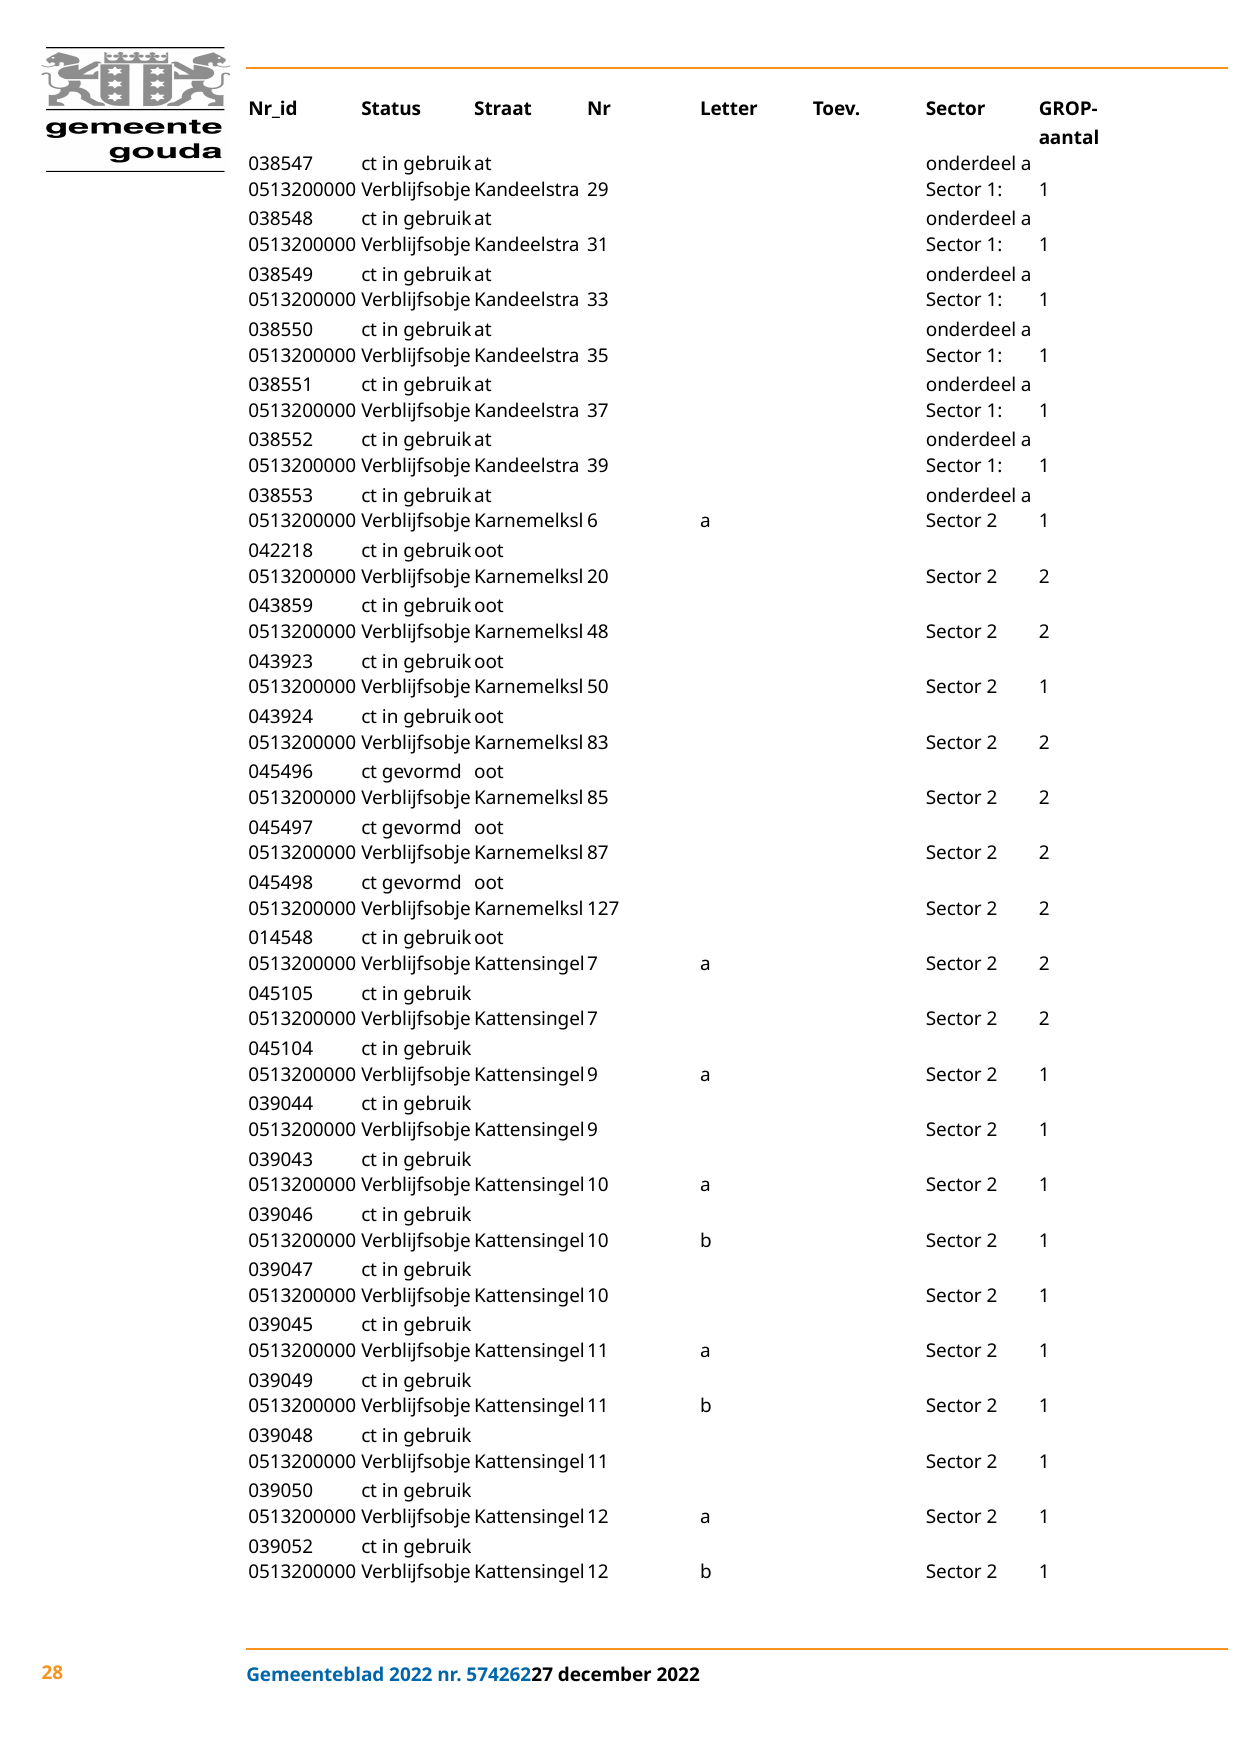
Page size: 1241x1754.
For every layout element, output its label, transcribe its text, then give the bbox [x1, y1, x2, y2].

table_cell Sector 1: onderdeel a [926, 176, 1038, 231]
table_cell 1 [1039, 342, 1152, 397]
table_cell 31 [587, 231, 700, 286]
table_cell 038547 [248, 150, 361, 176]
table_cell Verblijfsobject in gebruik [361, 895, 474, 950]
table_cell [813, 729, 926, 784]
table_cell Verblijfsobject in gebruik [361, 342, 474, 397]
table_cell Verblijfsobject in gebruik [361, 176, 474, 231]
table_cell 0513200000039046 [248, 1171, 361, 1227]
table_cell 10 [587, 1282, 700, 1337]
table_cell [813, 453, 926, 508]
table_cell [700, 231, 813, 286]
table_cell 39 [587, 453, 700, 508]
table_cell [700, 618, 813, 674]
table_cell [813, 397, 926, 452]
table_cell 33 [587, 286, 700, 342]
table_cell Sector 2 [926, 784, 1038, 839]
table_cell 0513200000045105 [248, 950, 361, 1006]
table_cell onderdeel a [926, 150, 1038, 176]
table_header GROP-aantal [1039, 95, 1152, 150]
table_cell Verblijfsobject in gebruik [361, 1116, 474, 1171]
table_cell 0513200000039052 [248, 1503, 361, 1559]
table_header Toev. [813, 95, 926, 150]
table_cell b [700, 1227, 813, 1282]
table_cell Kattensingel [474, 1061, 587, 1116]
table_cell [813, 1006, 926, 1061]
table_cell [813, 674, 926, 729]
table_cell b [700, 1393, 813, 1448]
table_cell Kattensingel [474, 1338, 587, 1393]
table_cell [700, 784, 813, 839]
table_cell Sector 1: onderdeel a [926, 286, 1038, 342]
table_cell 11 [587, 1448, 700, 1503]
table_cell Verblijfsobje [361, 1559, 474, 1584]
table_cell 1 [1039, 1171, 1152, 1227]
table_cell Kattensingel [474, 1503, 587, 1559]
table_cell [700, 1006, 813, 1061]
table_cell 0513200000039050 [248, 1448, 361, 1503]
table_cell Verblijfsobject in gebruik [361, 1227, 474, 1282]
table_cell 1 [1039, 453, 1152, 508]
table_cell Karnemelksloot [474, 674, 587, 729]
table_cell 0513200000039048 [248, 1393, 361, 1448]
table_cell a [700, 1061, 813, 1116]
table_cell Kattensingel [474, 1227, 587, 1282]
table_cell Sector 2 [926, 1559, 1038, 1584]
table_cell Kattensingel [474, 1559, 587, 1584]
table_cell [813, 1393, 926, 1448]
table_cell [700, 453, 813, 508]
table_cell Kattensingel [474, 950, 587, 1006]
table_cell [700, 895, 813, 950]
table_cell Sector 2 [926, 1116, 1038, 1171]
table_cell Sector 2 [926, 618, 1038, 674]
table_cell [700, 397, 813, 452]
table_cell [700, 729, 813, 784]
table_cell 9 [587, 1116, 700, 1171]
table_cell Kandeelstraat [474, 231, 587, 286]
table_cell Karnemelksloot [474, 563, 587, 618]
table_cell Sector 2 [926, 508, 1038, 563]
table_cell 0513200000038550 [248, 286, 361, 342]
table_cell Sector 2 [926, 563, 1038, 618]
table_cell 10 [587, 1171, 700, 1227]
table_cell 1 [1039, 1559, 1152, 1584]
table_cell [813, 1227, 926, 1282]
table_header Status [361, 95, 474, 150]
table_cell [813, 342, 926, 397]
table_cell [587, 150, 700, 176]
table_cell Karnemelksloot [474, 729, 587, 784]
table_cell 2 [1039, 1006, 1152, 1061]
table_cell Sector 2 [926, 1448, 1038, 1503]
table_cell Verblijfsobject in gebruik [361, 1006, 474, 1061]
table_cell Verblijfsobject gevormd [361, 784, 474, 839]
table_cell 0513200000045497 [248, 784, 361, 839]
table_header Nr [587, 95, 700, 150]
table_cell 0513200000045496 [248, 729, 361, 784]
table_cell 7 [587, 1006, 700, 1061]
table_cell Kandeelstraat [474, 453, 587, 508]
table_cell [813, 1559, 926, 1584]
table_cell 0513200000039049 [248, 1338, 361, 1393]
table_cell [700, 840, 813, 895]
table_cell 0513200000045104 [248, 1006, 361, 1061]
table_cell Karnemelksloot [474, 508, 587, 563]
table_cell Sector 2 [926, 895, 1038, 950]
table_cell Verblijfsobject in gebruik [361, 1061, 474, 1116]
picture [41, 47, 231, 172]
table_cell 2 [1039, 784, 1152, 839]
table_cell [700, 176, 813, 231]
table_cell Sector 2 [926, 840, 1038, 895]
table_cell Verblijfsobject in gebruik [361, 1448, 474, 1503]
table_cell 2 [1039, 895, 1152, 950]
table_cell Verblijfsobject in gebruik [361, 618, 474, 674]
table_cell a [700, 1503, 813, 1559]
table_cell Verblijfsobject gevormd [361, 729, 474, 784]
table_cell [813, 1338, 926, 1393]
table_cell [813, 840, 926, 895]
table_cell 2 [1039, 729, 1152, 784]
table_cell 1 [1039, 1393, 1152, 1448]
table_cell 29 [587, 176, 700, 231]
table_cell at [474, 150, 587, 176]
table_cell 12 [587, 1559, 700, 1584]
table_cell a [700, 1338, 813, 1393]
table_cell [813, 895, 926, 950]
table_cell 0513200000043859 [248, 563, 361, 618]
table_cell Karnemelksloot [474, 784, 587, 839]
table_cell 1 [1039, 1503, 1152, 1559]
table_cell 0513200000038553 [248, 453, 361, 508]
table_cell 1 [1039, 397, 1152, 452]
table_cell 1 [1039, 286, 1152, 342]
table_cell Sector 1: onderdeel a [926, 231, 1038, 286]
table_cell Sector 2 [926, 1282, 1038, 1337]
table_cell Kattensingel [474, 1393, 587, 1448]
table_cell Kattensingel [474, 1006, 587, 1061]
table_cell Sector 2 [926, 1227, 1038, 1282]
table_cell 48 [587, 618, 700, 674]
table_cell 6 [587, 508, 700, 563]
table_cell ct in gebruik [361, 150, 474, 176]
table_cell [813, 1503, 926, 1559]
table_cell Kandeelstraat [474, 176, 587, 231]
table_cell 1 [1039, 1338, 1152, 1393]
table_cell Kattensingel [474, 1282, 587, 1337]
table_cell 1 [1039, 1448, 1152, 1503]
table_cell Sector 2 [926, 674, 1038, 729]
table_cell 20 [587, 563, 700, 618]
table_cell 127 [587, 895, 700, 950]
table_cell 0513200000039044 [248, 1061, 361, 1116]
table_cell [700, 1282, 813, 1337]
table_cell 1 [1039, 1227, 1152, 1282]
table_cell 83 [587, 729, 700, 784]
table_cell Sector 1: onderdeel a [926, 342, 1038, 397]
table_cell 1 [1039, 176, 1152, 231]
table_cell [700, 286, 813, 342]
table_header Letter [700, 95, 813, 150]
table_cell Kandeelstraat [474, 286, 587, 342]
table_cell Verblijfsobject in gebruik [361, 397, 474, 452]
table_cell Sector 1: onderdeel a [926, 453, 1038, 508]
table_cell 0513200000039043 [248, 1116, 361, 1171]
table_cell [1039, 150, 1152, 176]
table_cell Karnemelksloot [474, 895, 587, 950]
table_cell 7 [587, 950, 700, 1006]
table_cell Kattensingel [474, 1171, 587, 1227]
table_cell Sector 2 [926, 1006, 1038, 1061]
table_cell 1 [1039, 1061, 1152, 1116]
table_cell 2 [1039, 950, 1152, 1006]
table_cell 0513200000038551 [248, 342, 361, 397]
table_cell [813, 1116, 926, 1171]
table_cell [813, 563, 926, 618]
table_cell Kandeelstraat [474, 397, 587, 452]
table_cell [813, 784, 926, 839]
table_cell 2 [1039, 563, 1152, 618]
table_cell Verblijfsobject in gebruik [361, 453, 474, 508]
table_cell Verblijfsobject in gebruik [361, 1393, 474, 1448]
table_cell [813, 508, 926, 563]
table_cell 9 [587, 1061, 700, 1116]
table_cell 2 [1039, 840, 1152, 895]
table_cell 1 [1039, 674, 1152, 729]
table_cell 0513200000038549 [248, 231, 361, 286]
table_cell [700, 674, 813, 729]
table_cell [700, 563, 813, 618]
table_cell [813, 618, 926, 674]
table_cell 0513200000039047 [248, 1227, 361, 1282]
table_cell Verblijfsobject in gebruik [361, 1503, 474, 1559]
table_cell [813, 1171, 926, 1227]
table_cell [813, 231, 926, 286]
table_header Nr_id [248, 95, 361, 150]
table_cell Karnemelksloot [474, 840, 587, 895]
table_cell [700, 342, 813, 397]
table_header Straat [474, 95, 587, 150]
table_cell 10 [587, 1227, 700, 1282]
table_cell 11 [587, 1338, 700, 1393]
table_cell 0513200000039045 [248, 1282, 361, 1337]
table_cell Verblijfsobject in gebruik [361, 674, 474, 729]
table_cell Verblijfsobject in gebruik [361, 286, 474, 342]
table_cell [813, 1448, 926, 1503]
table_cell Verblijfsobject in gebruik [361, 1338, 474, 1393]
table_cell 50 [587, 674, 700, 729]
table_cell 0513200000042218 [248, 508, 361, 563]
table_cell a [700, 950, 813, 1006]
table_cell 11 [587, 1393, 700, 1448]
table_cell Verblijfsobject gevormd [361, 840, 474, 895]
table_cell Verblijfsobject in gebruik [361, 231, 474, 286]
table_cell Sector 2 [926, 1503, 1038, 1559]
table_cell Sector 2 [926, 1338, 1038, 1393]
table_cell [813, 950, 926, 1006]
table_cell Verblijfsobject in gebruik [361, 563, 474, 618]
table_cell a [700, 1171, 813, 1227]
table_cell Karnemelksloot [474, 618, 587, 674]
table_cell Verblijfsobject in gebruik [361, 950, 474, 1006]
table_cell Kattensingel [474, 1116, 587, 1171]
table_cell [813, 286, 926, 342]
table_cell 1 [1039, 1282, 1152, 1337]
table_cell 0513200000043924 [248, 674, 361, 729]
table_cell Sector 2 [926, 950, 1038, 1006]
table_cell 12 [587, 1503, 700, 1559]
table_header Sector [926, 95, 1038, 150]
table_cell 2 [1039, 618, 1152, 674]
table_cell [813, 150, 926, 176]
table_cell 87 [587, 840, 700, 895]
table_cell 1 [1039, 231, 1152, 286]
table_cell a [700, 508, 813, 563]
table_cell [813, 1061, 926, 1116]
table_cell Verblijfsobject in gebruik [361, 1171, 474, 1227]
table_cell 0513200000 [248, 1559, 361, 1584]
table_cell Sector 2 [926, 1061, 1038, 1116]
table_cell 0513200000045498 [248, 840, 361, 895]
table_cell [700, 1116, 813, 1171]
table_cell b [700, 1559, 813, 1584]
table_cell [700, 1448, 813, 1503]
table_cell [813, 176, 926, 231]
table_cell Verblijfsobject in gebruik [361, 1282, 474, 1337]
table_cell [813, 1282, 926, 1337]
table_cell 0513200000038552 [248, 397, 361, 452]
table_cell 85 [587, 784, 700, 839]
table_cell 0513200000043923 [248, 618, 361, 674]
table_cell 0513200000014548 [248, 895, 361, 950]
table_cell [700, 150, 813, 176]
table_cell Verblijfsobject in gebruik [361, 508, 474, 563]
table_cell Kandeelstraat [474, 342, 587, 397]
table_cell Sector 1: onderdeel a [926, 397, 1038, 452]
table_cell Sector 2 [926, 729, 1038, 784]
table_cell 1 [1039, 1116, 1152, 1171]
table_cell 0513200000038548 [248, 176, 361, 231]
table_cell Kattensingel [474, 1448, 587, 1503]
table_cell 35 [587, 342, 700, 397]
table_cell 37 [587, 397, 700, 452]
table_cell Sector 2 [926, 1393, 1038, 1448]
table_cell Sector 2 [926, 1171, 1038, 1227]
table_cell 1 [1039, 508, 1152, 563]
